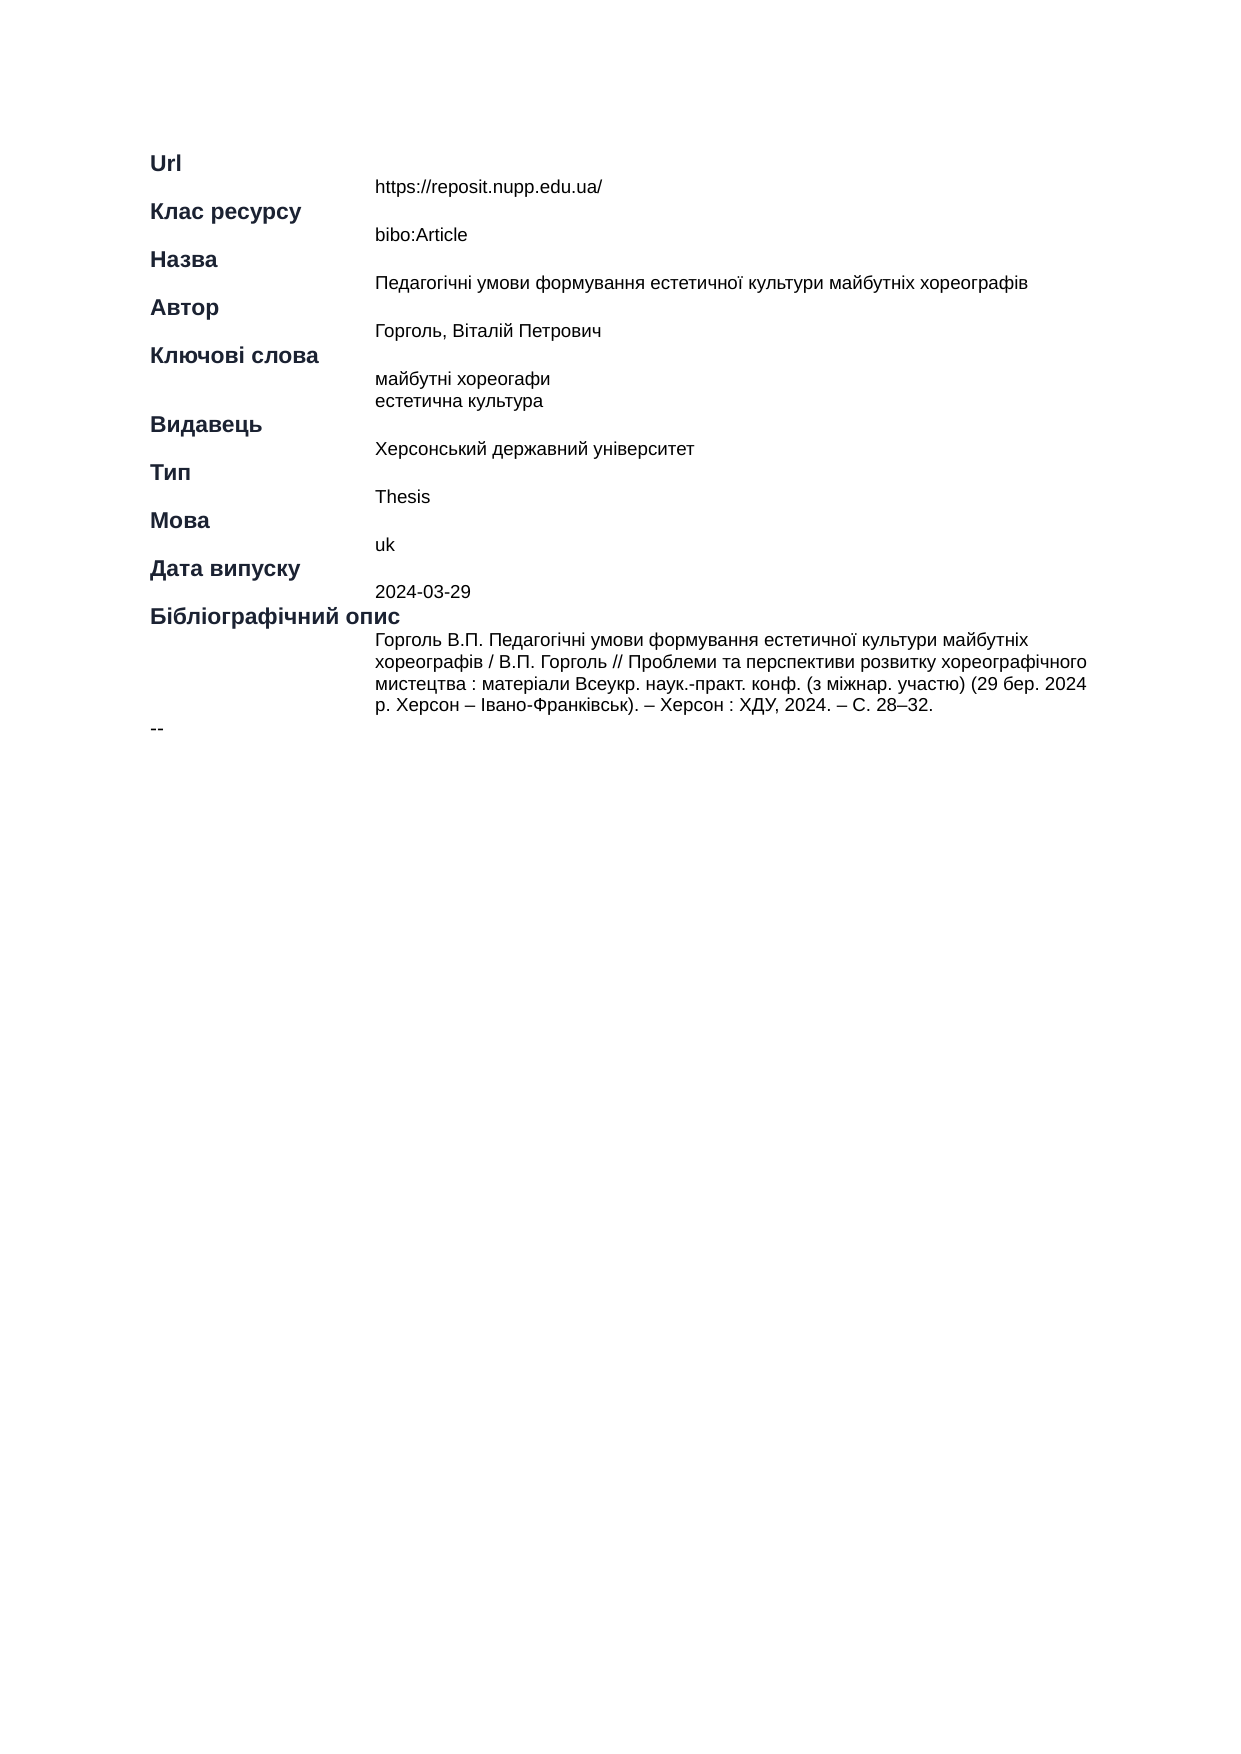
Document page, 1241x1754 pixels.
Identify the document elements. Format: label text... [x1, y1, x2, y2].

text Горголь, Віталій Петрович [375, 320, 1090, 342]
text Автор [150, 294, 1090, 320]
text 2024-03-29 [375, 581, 1090, 603]
text естетична культура [375, 389, 1090, 411]
text https://reposit.nupp.edu.ua/ [375, 176, 1090, 198]
text Назва [150, 246, 1090, 272]
text Бібліографічний опис [150, 603, 1090, 629]
text Видавець [150, 411, 1090, 437]
text Педагогічні умови формування естетичної культури майбутніх хореографів [375, 272, 1090, 294]
text Дата випуску [150, 555, 1090, 581]
text Url [150, 150, 1090, 176]
text uk [375, 533, 1090, 555]
text Ключові слова [150, 342, 1090, 368]
text майбутні хореогафи [375, 368, 1090, 389]
text Мова [150, 507, 1090, 533]
text Тип [150, 459, 1090, 485]
text bibo:Article [375, 224, 1090, 246]
text Горголь В.П. Педагогічні умови формування естетичної культури майбутніх хореографів / В.П. Горголь // Проблеми та перспективи розвитку хореографічного мистецтва : матеріали Всеукр. наук.-практ. конф. (з міжнар. участю) (29 бер. 2024 р. Херсон – Івано-Франківськ). – Херсон : ХДУ, 2024. – С. 28–32. [375, 629, 1090, 715]
text -- [150, 715, 1090, 739]
text Thesis [375, 485, 1090, 507]
text Херсонський державний університет [375, 437, 1090, 459]
text Клас ресурсу [150, 198, 1090, 224]
